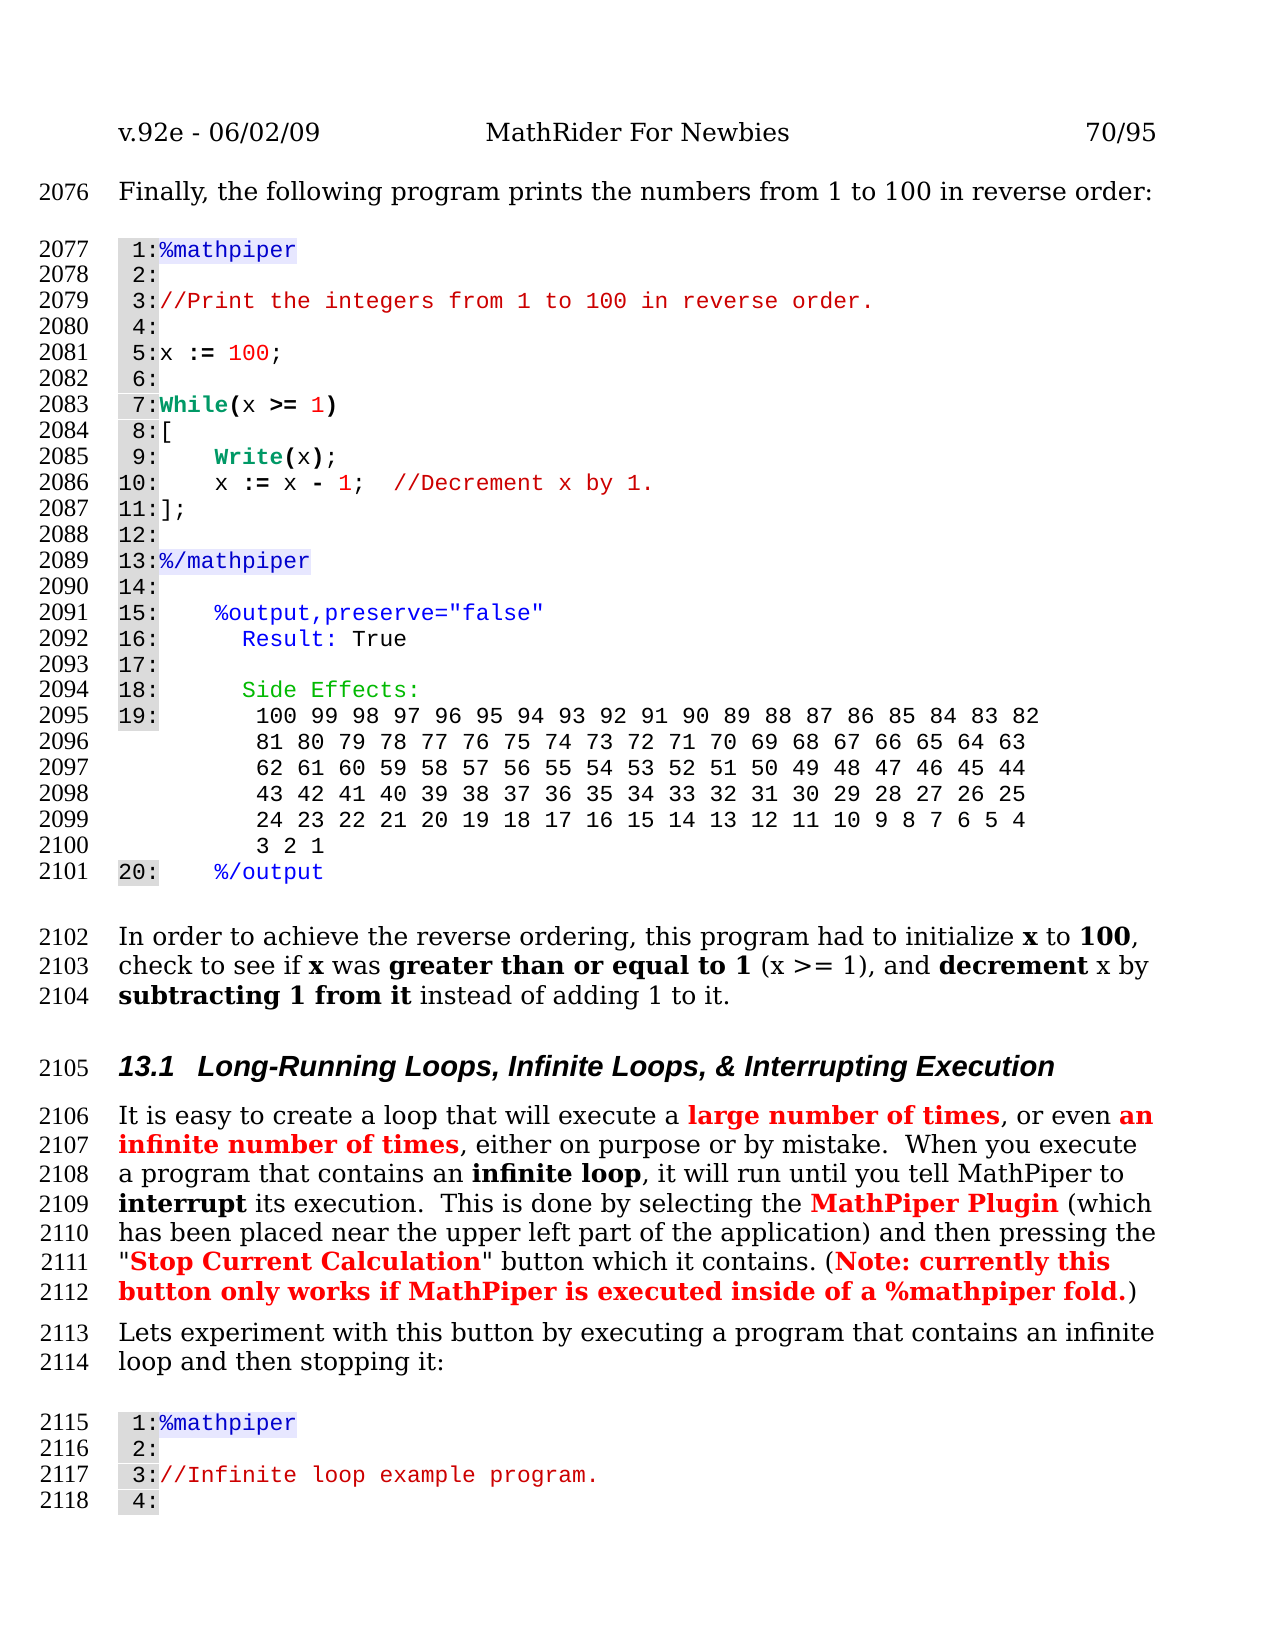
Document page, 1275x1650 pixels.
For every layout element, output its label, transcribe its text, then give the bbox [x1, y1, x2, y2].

text It is easy to create a loop that will execute a large number of times, or even an infinite number of times, either on purpose or by mistake. When you execute a program that contains an infinite loop, it will run until you tell MathPiper to interrupt its execution. This is done by selecting the MathPiper Plugin (which has been placed near the upper left part of the application) and then pressing the "Stop Current Calculation" button which it contains. (Note: currently this button only works if MathPiper is executed inside of a %mathpiper fold.) [118, 1101, 1157, 1306]
text 81 80 79 78 77 76 75 74 73 72 71 70 69 68 67 66 65 64 63 [118, 731, 1157, 757]
text 20: %/output [118, 860, 1157, 886]
subtitle Long-Running Loops, Infinite Loops, & Interrupting Execution [118, 1049, 1157, 1083]
text 2: [118, 264, 1157, 290]
text Finally, the following program prints the numbers from 1 to 100 in reverse order: [118, 177, 1157, 206]
text In order to achieve the reverse ordering, this program had to initialize x to 100, check to see if x was greater than or equal to 1 (x >= 1), and decrement x by subtracting 1 from it instead of adding 1 to it. [118, 922, 1157, 1010]
text 6: [118, 368, 1157, 393]
text 19: 100 99 98 97 96 95 94 93 92 91 90 89 88 87 86 85 84 83 82 [118, 705, 1157, 731]
text 1:%mathpiper [118, 1412, 1157, 1438]
text 9: Write(x); [118, 445, 1157, 471]
text 13:%/mathpiper [118, 549, 1157, 575]
text 4: [118, 1489, 1157, 1515]
text 18: Side Effects: [118, 679, 1157, 705]
text 11:]; [118, 497, 1157, 523]
text 7:While(x >= 1) [118, 393, 1157, 419]
text 5:x := 100; [118, 342, 1157, 368]
text 2: [118, 1438, 1157, 1463]
text 14: [118, 575, 1157, 601]
text 4: [118, 316, 1157, 342]
text 16: Result: True [118, 627, 1157, 653]
text 1:%mathpiper [118, 238, 1157, 264]
text 3://Print the integers from 1 to 100 in reverse order. [118, 290, 1157, 316]
text 43 42 41 40 39 38 37 36 35 34 33 32 31 30 29 28 27 26 25 [118, 783, 1157, 808]
text 3 2 1 [118, 834, 1157, 860]
text 12: [118, 523, 1157, 549]
text 24 23 22 21 20 19 18 17 16 15 14 13 12 11 10 9 8 7 6 5 4 [118, 808, 1157, 834]
text 17: [118, 653, 1157, 679]
text 62 61 60 59 58 57 56 55 54 53 52 51 50 49 48 47 46 45 44 [118, 757, 1157, 783]
text 8:[ [118, 419, 1157, 445]
text Lets experiment with this button by executing a program that contains an infinite loop and then stopping it: [118, 1318, 1157, 1376]
text 10: x := x - 1; //Decrement x by 1. [118, 471, 1157, 497]
text 3://Infinite loop example program. [118, 1463, 1157, 1489]
text 15: %output,preserve="false" [118, 601, 1157, 627]
